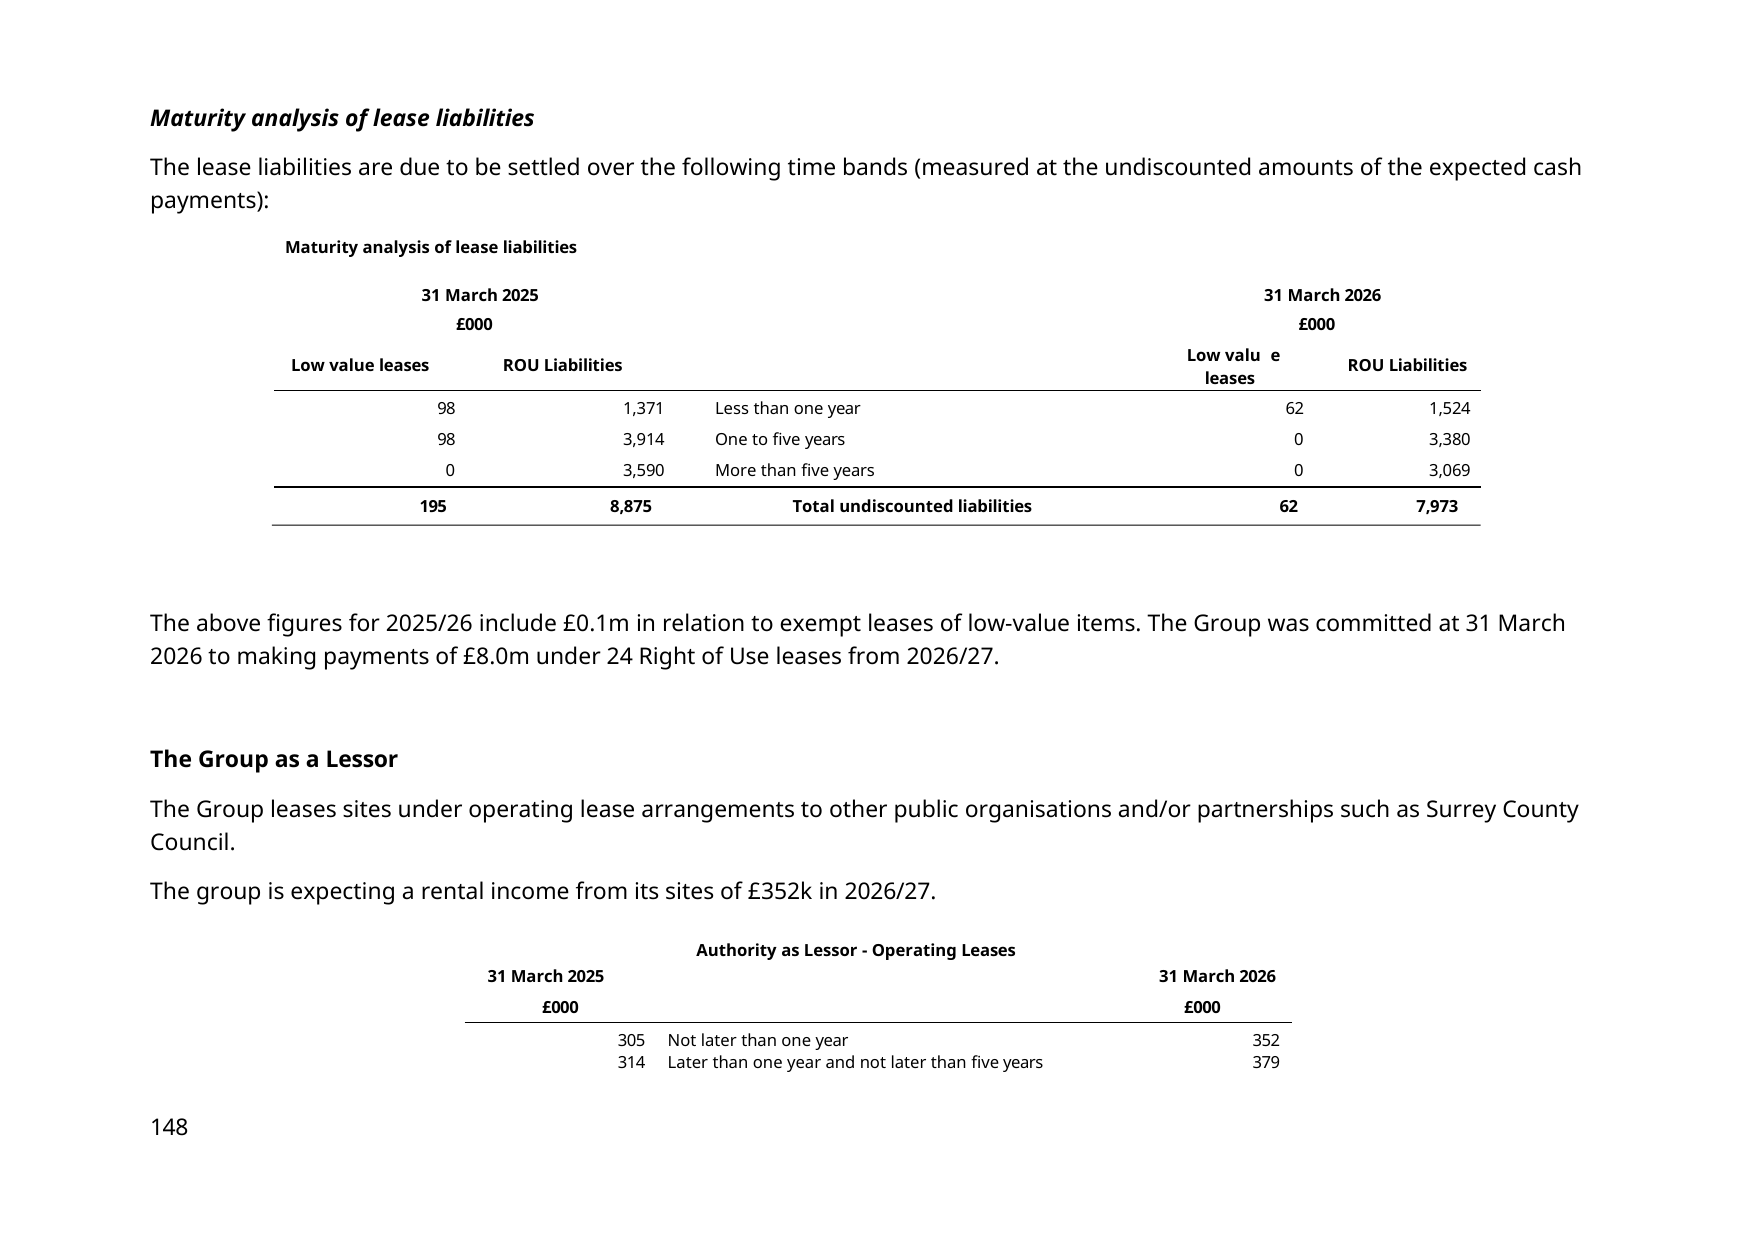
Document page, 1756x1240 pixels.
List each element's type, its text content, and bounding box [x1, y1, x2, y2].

table_cell 31 March 2025 [465, 962, 656, 990]
table_cell Later than one year and not later than five years [656, 1051, 1107, 1075]
text Maturity analysis of lease liabilities [285, 236, 1726, 258]
table_cell 0 [1273, 422, 1317, 453]
subtitle The Group as a Lessor [150, 743, 1726, 774]
table_cell 0 [274, 453, 479, 486]
text £000 £000 [66, 312, 1726, 335]
table_header [690, 344, 1037, 389]
table_cell 305 [465, 1023, 656, 1051]
table_cell 3,914 [479, 422, 690, 453]
table_header Authority as Lessor - Operating Leases [656, 939, 1107, 962]
table_cell 314 [465, 1051, 656, 1075]
table_cell 3,380 [1317, 422, 1481, 453]
table_cell More than five years [690, 453, 1037, 486]
table_cell Not later than one year [656, 1023, 1107, 1051]
table_cell 98 [274, 422, 479, 453]
table_header e [1273, 344, 1317, 389]
text The lease liabilities are due to be settled over the following time bands (measured at the undiscounted amounts of the expected cash payments): [150, 151, 1606, 216]
table_cell 352 [1108, 1023, 1292, 1051]
table_cell [1037, 422, 1273, 453]
table_cell 1,371 [479, 391, 690, 422]
table_cell £000 [465, 990, 656, 1022]
table_cell £000 [1108, 990, 1292, 1022]
text The Group leases sites under operating lease arrangements to other public organisations and/or partnerships such as Surrey County Council. [150, 793, 1606, 857]
table_cell One to five years [690, 422, 1037, 453]
table_header [1108, 939, 1292, 962]
table_cell [1037, 453, 1273, 486]
table_cell 3,590 [479, 453, 690, 486]
table_cell [1037, 391, 1273, 422]
table_header ROU Liabilities [479, 344, 690, 389]
table_cell 1,524 [1317, 391, 1481, 422]
text The above figures for 2025/26 include £0.1m in relation to exempt leases of low-value items. The Group was committed at 31 March 2026 to making payments of £8.0m under 24 Right of Use leases from 2026/27. [150, 607, 1606, 671]
text The group is expecting a rental income from its sites of £352k in 2026/27. [150, 875, 1726, 907]
table_cell 98 [274, 391, 479, 422]
table_cell 0 [1273, 453, 1317, 486]
table_header Low value leases [274, 344, 479, 389]
table_cell [656, 962, 1107, 990]
table_cell [656, 990, 1107, 1022]
table_cell 31 March 2026 [1108, 962, 1292, 990]
table_cell 62 [1273, 391, 1317, 422]
table_header Low valu leases [1037, 344, 1273, 389]
table_header [465, 939, 656, 962]
text 31 March 2025 31 March 2026 [77, 283, 1726, 306]
table_cell 379 [1108, 1051, 1292, 1075]
table_header ROU Liabilities [1317, 344, 1481, 389]
text 195 8,875 Total undiscounted liabilities 62 7,973 [419, 494, 1726, 517]
subtitle Maturity analysis of lease liabilities [150, 102, 1726, 133]
table_cell Less than one year [690, 391, 1037, 422]
table_cell 3,069 [1317, 453, 1481, 486]
